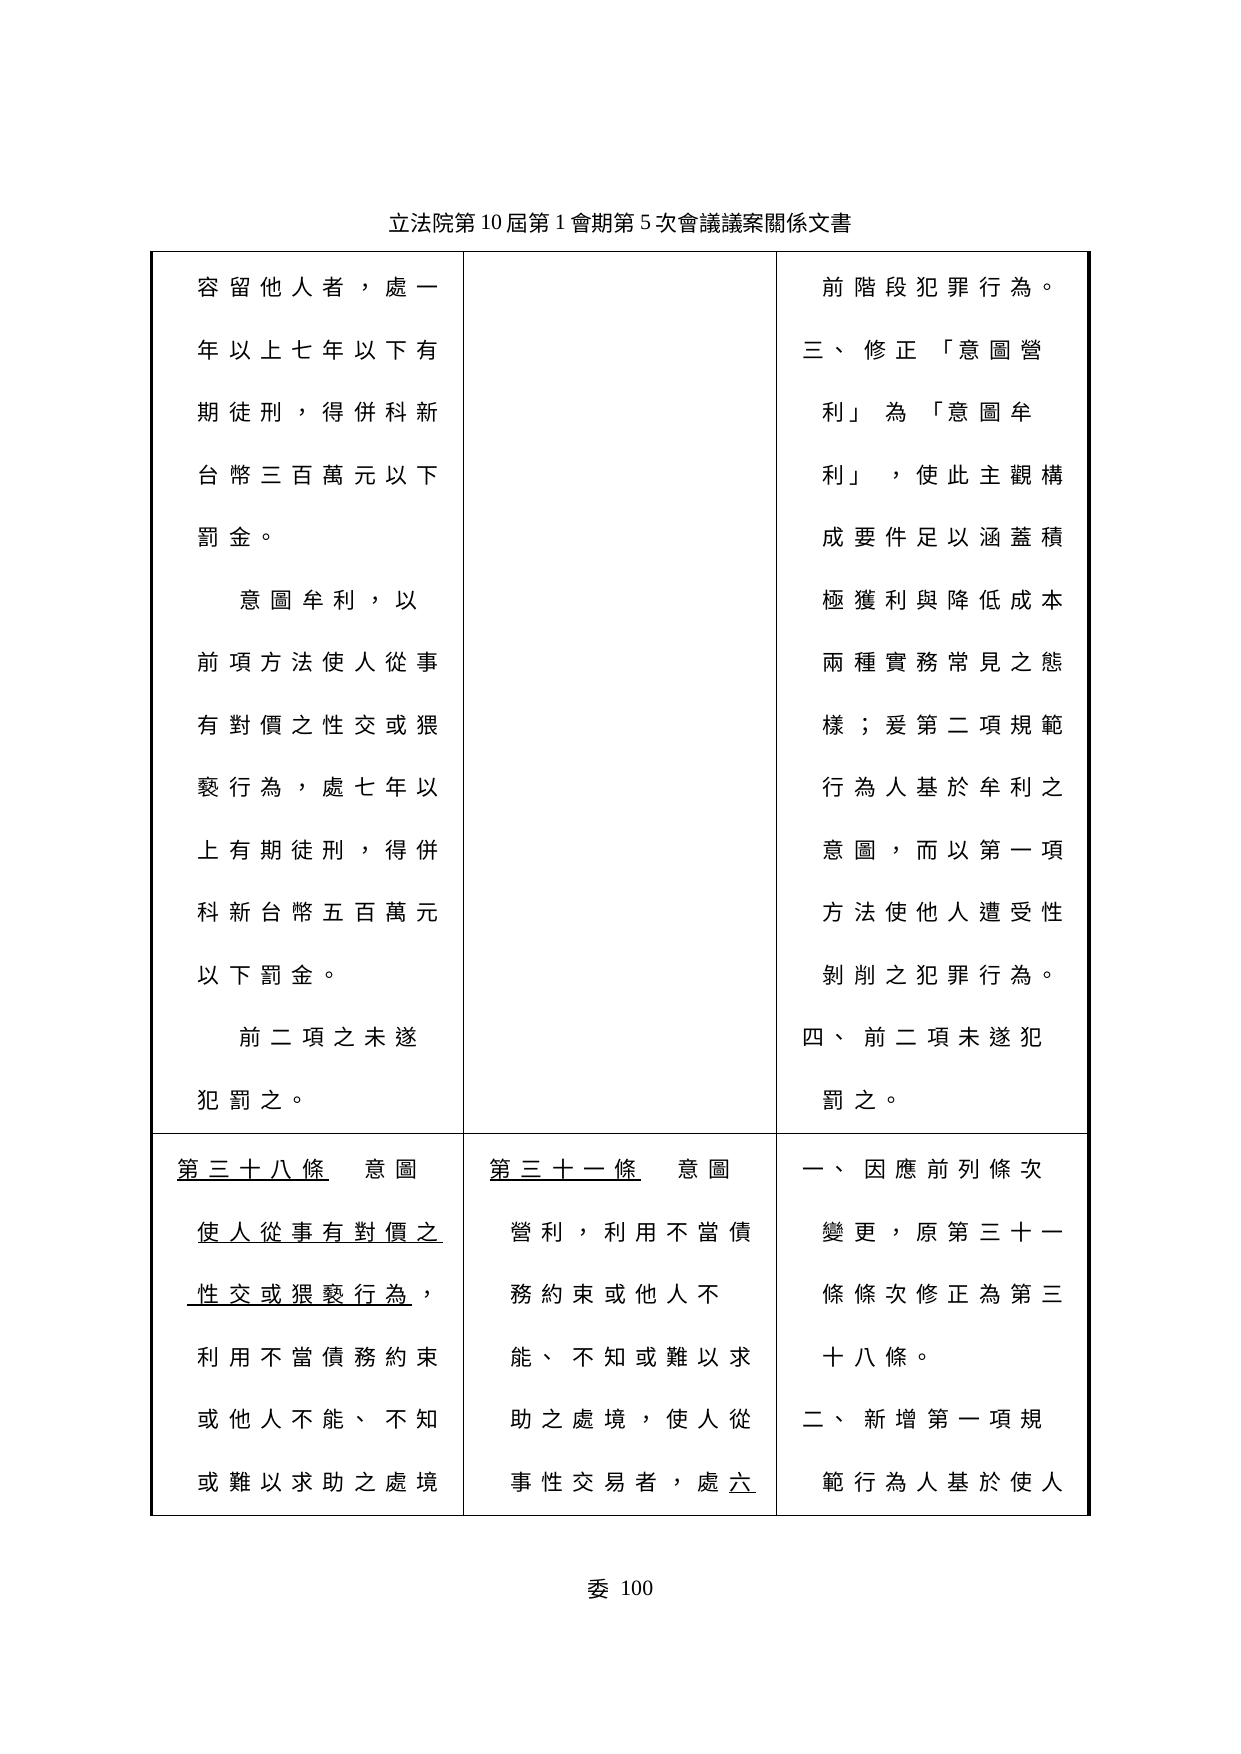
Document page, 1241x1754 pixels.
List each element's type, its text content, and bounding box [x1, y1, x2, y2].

table_cell 第三十一條 意圖營利，利用不當債務約束或他人不能、不知或難以求助之處境，使人從事性交易者，處六 [464, 1134, 776, 1514]
table_cell 一、因應前列條次變更，原第三十一條條次修正為第三十八條。 二、新增第一項規範行為人基於使人 [777, 1134, 1087, 1514]
table_cell [464, 252, 776, 1133]
table_cell 容留他人者，處一年以上七年以下有期徒刑，得併科新台幣三百萬元以下罰金。 意圖牟利，以前項方法使人從事有對價之性交或猥褻行為，處七年以上有期徒刑，得併科新台幣五百萬元以下罰金。 前二項之未遂犯罰之。 [153, 252, 463, 1133]
table_cell 第三十八條 意圖使人從事有對價之性交或猥褻行為，利用不當債務約束或他人不能、不知或難以求助之處境 [153, 1134, 463, 1514]
table_cell 前階段犯罪行為。 三、修正「意圖營利」為「意圖牟利」，使此主觀構成要件足以涵蓋積極獲利與降低成本兩種實務常見之態樣；爰第二項規範行為人基於牟利之意圖，而以第一項方法使他人遭受性剝削之犯罪行為。 四、前二項未遂犯罰之。 [777, 252, 1087, 1133]
